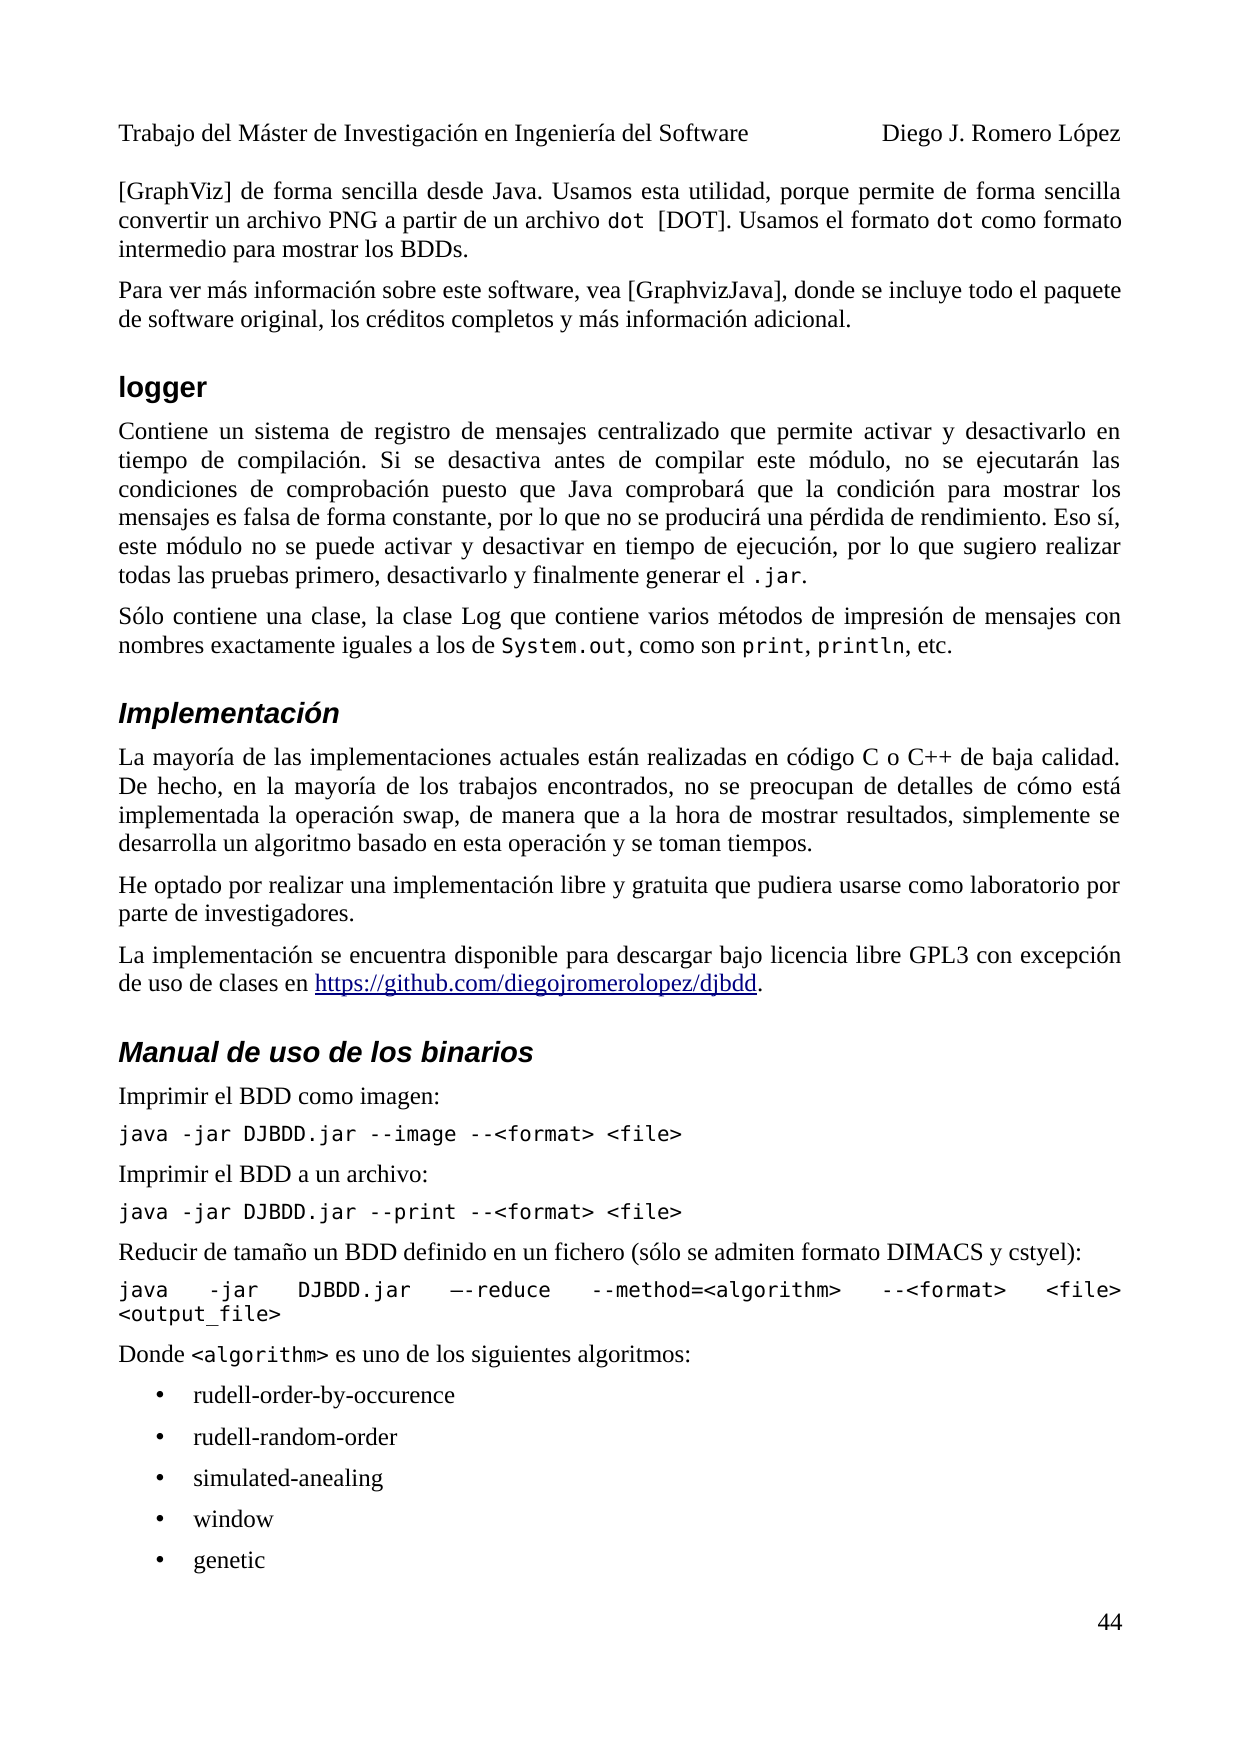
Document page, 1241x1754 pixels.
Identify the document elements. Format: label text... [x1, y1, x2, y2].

subtitle Manual de uso de los binarios [118, 1035, 1122, 1068]
text Imprimir el BDD como imagen: [118, 1081, 1122, 1109]
text Sólo contiene una clase, la clase Log que contiene varios métodos de impresión de mensajes con nombres exactamente iguales a los de System.out, como son print, println, etc. [118, 601, 1122, 659]
text Contiene un sistema de registro de mensajes centralizado que permite activar y desactivarlo en tiempo de compilación. Si se desactiva antes de compilar este módulo, no se ejecutarán las condiciones de comprobación puesto que Java comprobará que la condición para mostrar los mensajes es falsa de forma constante, por lo que no se producirá una pérdida de rendimiento. Eso sí, este módulo no se puede activar y desactivar en tiempo de ejecución, por lo que sugiero realizar todas las pruebas primero, desactivarlo y finalmente generar el .jar. [118, 416, 1122, 589]
subtitle logger [118, 370, 1122, 404]
text java -jar DJBDD.jar --print --<format> <file> [118, 1200, 1122, 1224]
text Para ver más información sobre este software, vea [GraphvizJava], donde se incluye todo el paquete de software original, los créditos completos y más información adicional. [118, 275, 1122, 333]
text La implementación se encuentra disponible para descargar bajo licencia libre GPL3 con excepción de uso de clases en https://github.com/diegojromerolopez/djbdd. [118, 940, 1122, 997]
text [GraphViz] de forma sencilla desde Java. Usamos esta utilidad, porque permite de forma sencilla convertir un archivo PNG a partir de un archivo dot [DOT]. Usamos el formato dot como formato intermedio para mostrar los BDDs. [118, 176, 1122, 263]
list rudell-random-order [156, 1422, 1122, 1450]
text Reducir de tamaño un BDD definido en un fichero (sólo se admiten formato DIMACS y cstyel): [118, 1237, 1122, 1266]
text java -jar DJBDD.jar –-reduce --method=<algorithm> --<format> <file> <output_file> [118, 1278, 1122, 1327]
list genetic [156, 1545, 1122, 1574]
text Imprimir el BDD a un archivo: [118, 1159, 1122, 1187]
list window [156, 1504, 1122, 1533]
text La mayoría de las implementaciones actuales están realizadas en código C o C++ de baja calidad. De hecho, en la mayoría de los trabajos encontrados, no se preocupan de detalles de cómo está implementada la operación swap, de manera que a la hora de mostrar resultados, simplemente se desarrolla un algoritmo basado en esta operación y se toman tiempos. [118, 742, 1122, 857]
subtitle Implementación [118, 696, 1122, 730]
list simulated-anealing [156, 1463, 1122, 1492]
text java -jar DJBDD.jar --image --<format> <file> [118, 1122, 1122, 1146]
text He optado por realizar una implementación libre y gratuita que pudiera usarse como laboratorio por parte de investigadores. [118, 870, 1122, 927]
list rudell-order-by-occurence [156, 1380, 1122, 1409]
text Donde <algorithm> es uno de los siguientes algoritmos: [118, 1339, 1122, 1368]
